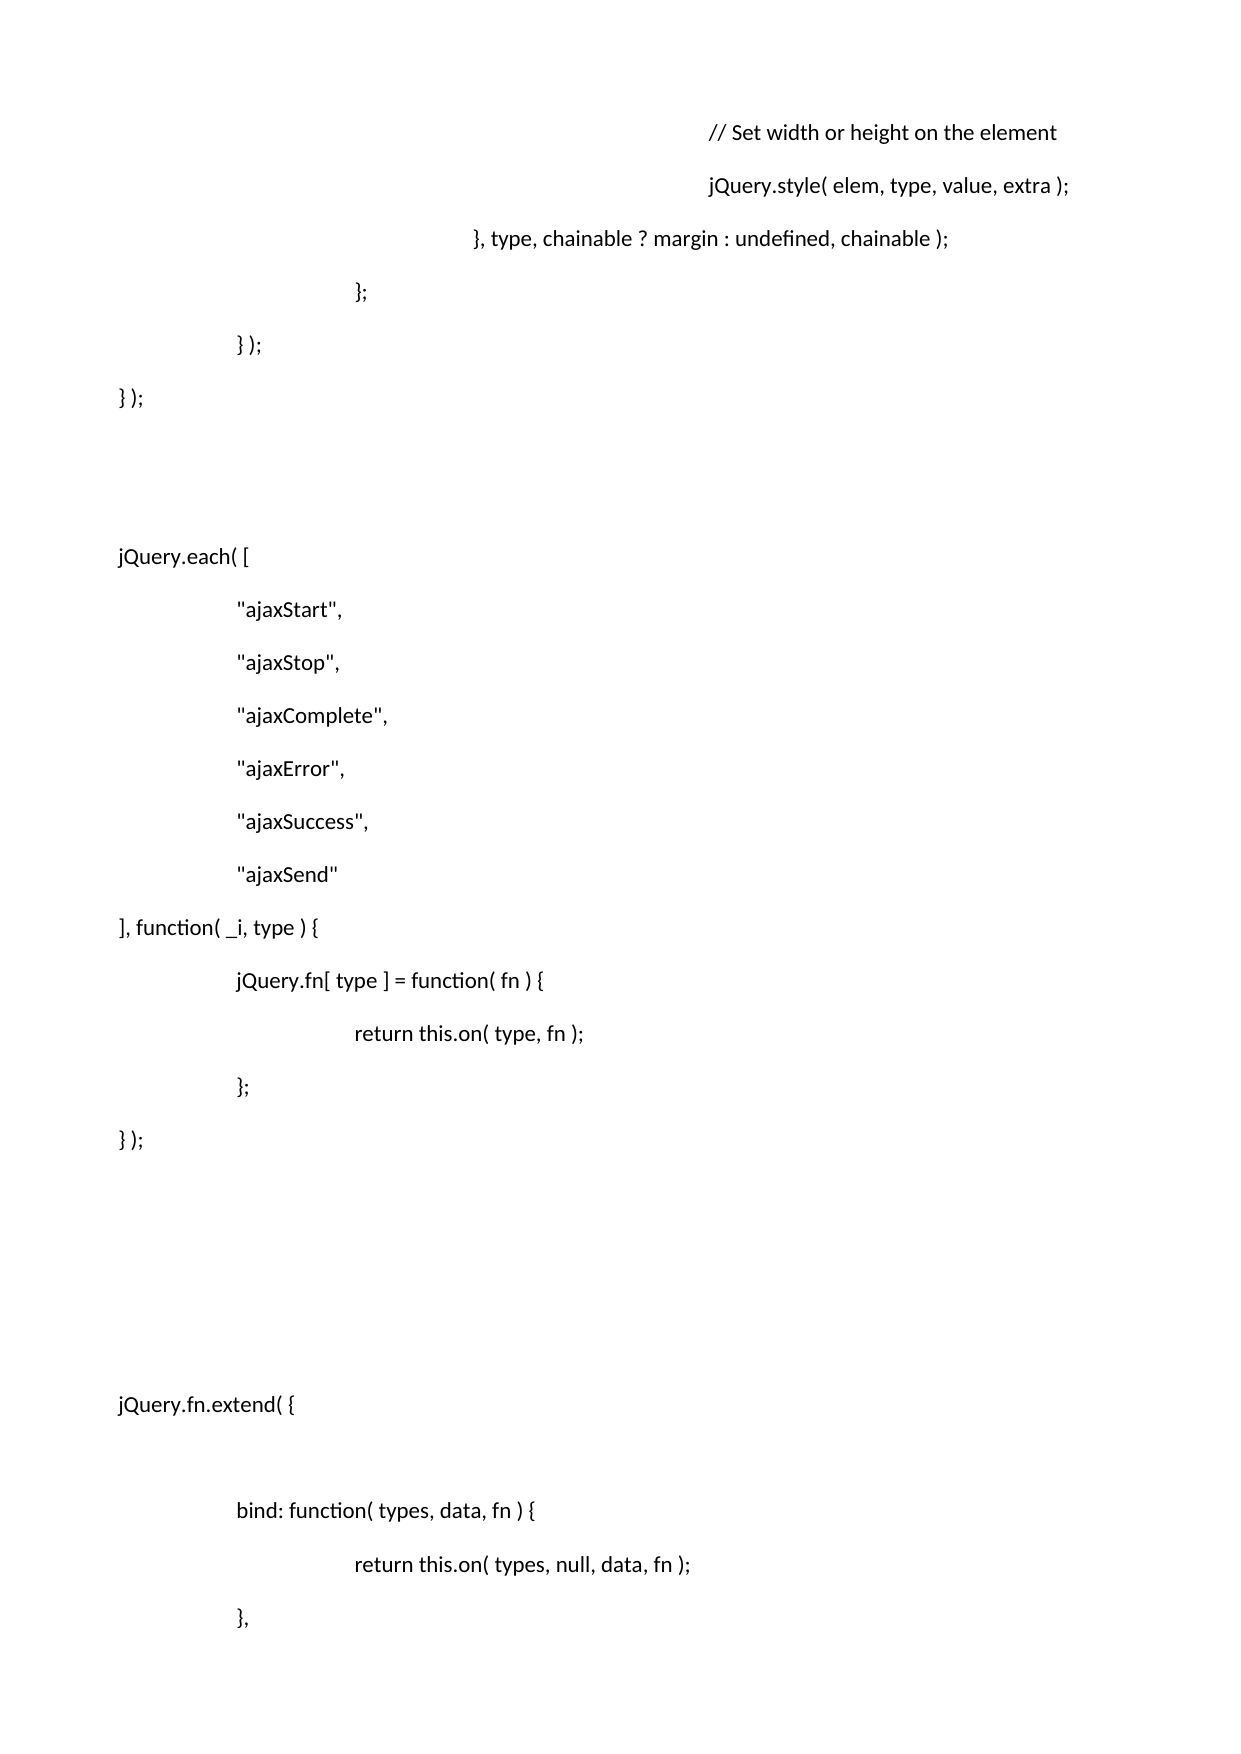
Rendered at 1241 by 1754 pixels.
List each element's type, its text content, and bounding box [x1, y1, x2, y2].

text }, type, chainable ? margin : undefined, chainable ); [118, 224, 1122, 252]
text bind: function( types, data, fn ) { [118, 1497, 1122, 1525]
text "ajaxSend" [118, 860, 1122, 888]
text jQuery.fn[ type ] = function( fn ) { [118, 966, 1122, 994]
text jQuery.each( [ [118, 542, 1122, 570]
text } ); [118, 1126, 1122, 1153]
text return this.on( types, null, data, fn ); [118, 1550, 1122, 1578]
text "ajaxStart", [118, 595, 1122, 623]
text "ajaxComplete", [118, 701, 1122, 729]
text jQuery.style( elem, type, value, extra ); [118, 171, 1122, 199]
text }, [118, 1603, 1122, 1631]
text } ); [118, 383, 1122, 411]
text } ); [118, 330, 1122, 358]
text "ajaxSuccess", [118, 807, 1122, 835]
text }; [118, 277, 1122, 305]
text }; [118, 1072, 1122, 1101]
text ], function( _i, type ) { [118, 913, 1122, 941]
text jQuery.fn.extend( { [118, 1391, 1122, 1419]
text "ajaxStop", [118, 648, 1122, 676]
text return this.on( type, fn ); [118, 1019, 1122, 1047]
text "ajaxError", [118, 754, 1122, 782]
text // Set width or height on the element [118, 118, 1122, 146]
